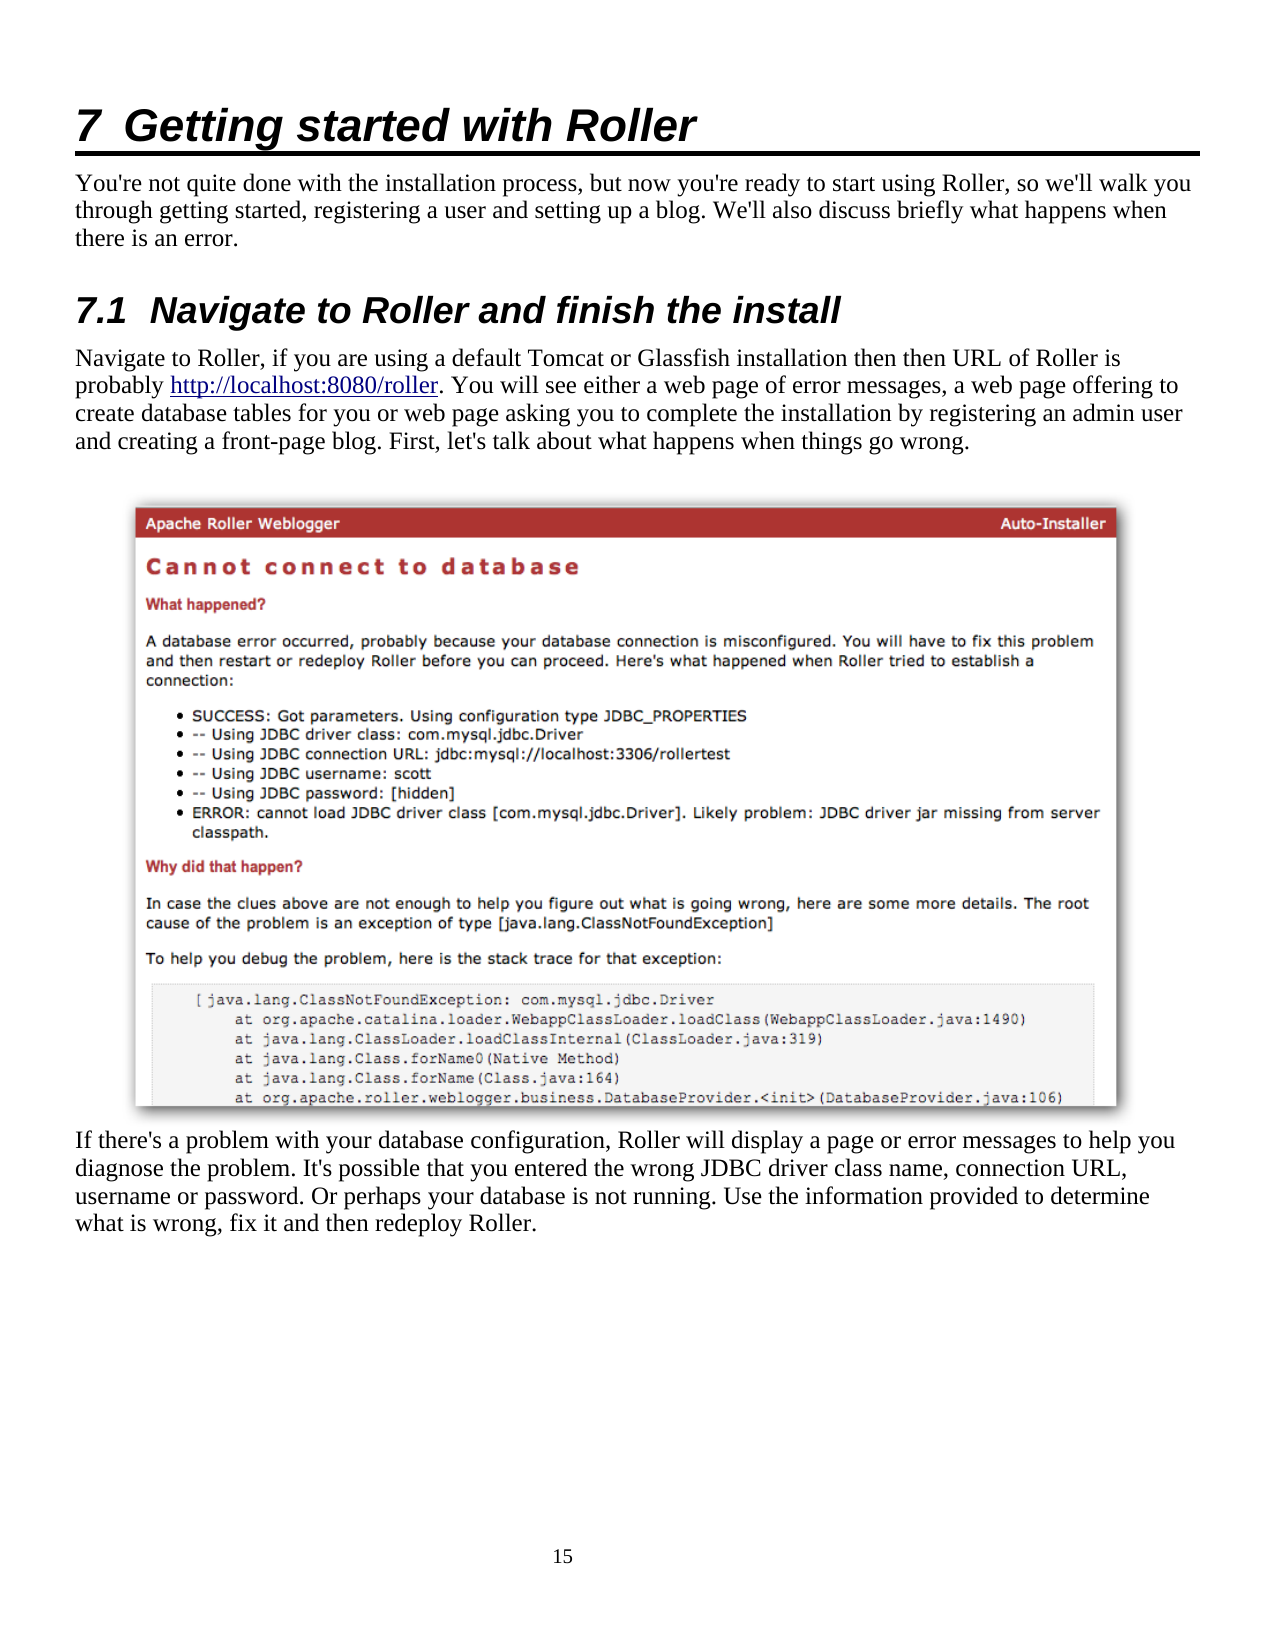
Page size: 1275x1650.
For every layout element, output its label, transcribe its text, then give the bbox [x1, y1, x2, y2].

subtitle Getting started with Roller [75, 100, 1200, 151]
text If there's a problem with your database configuration, Roller will display a page or error messages to help you diagnose the problem. It's possible that you entered the wrong JDBC driver class name, connection URL, username or password. Or perhaps your database is not running. Use the information provided to determine what is wrong, fix it and then redeploy Roller. [75, 467, 1200, 1237]
text You're not quite done with the installation process, but now you're ready to start using Roller, so we'll walk you through getting started, registering a user and setting up a blog. We'll also discuss briefly what happens when there is an error. [75, 169, 1200, 252]
text Navigate to Roller, if you are using a default Tomcat or Glassfish installation then then URL of Roller is probably http://localhost:8080/roller. You will see either a web page of error messages, a web page offering to create database tables for you or web page asking you to complete the installation by registering an admin user and creating a front-page blog. First, let's talk about what happens when things go wrong. [75, 344, 1200, 455]
subtitle Navigate to Roller and finish the install [75, 289, 1200, 331]
picture [116, 486, 1136, 1127]
